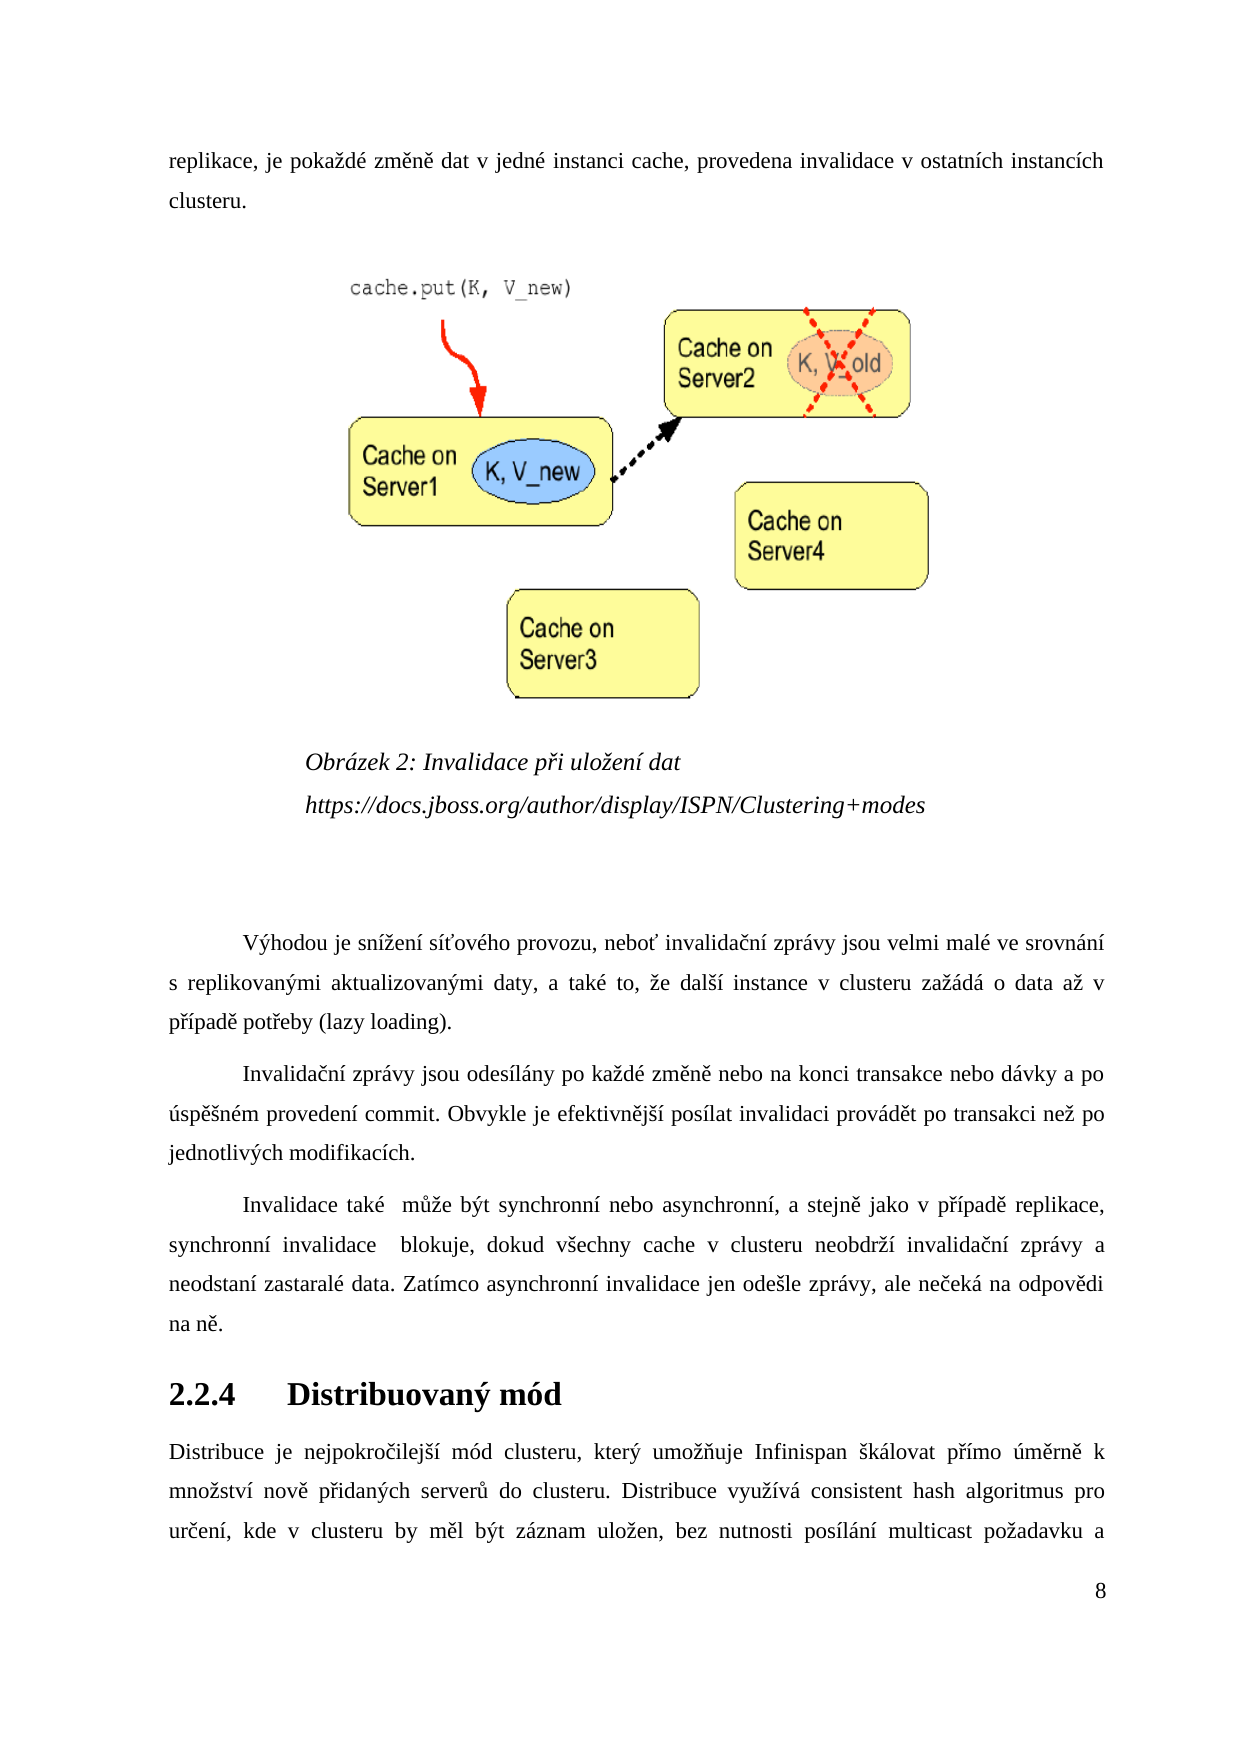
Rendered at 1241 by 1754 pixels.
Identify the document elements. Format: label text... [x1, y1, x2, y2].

text Invalidační zprávy jsou odesílány po každé změně nebo na konci transakce nebo dávky a po úspěšném provedení commit. Obvykle je efektivnější posílat invalidaci provádět po transakci než po jednotlivých modifikacích. [169, 1060, 1106, 1166]
text replikace, je pokaždé změně dat v jedné instanci cache, provedena invalidace v ostatních instancích clusteru. [169, 148, 1106, 213]
picture [305, 251, 971, 733]
text Distribuce je nejpokročilejší mód clusteru, který umožňuje Infinispan škálovat přímo úměrně k množství nově přidaných serverů do clusteru. Distribuce využívá consistent hash algoritmus pro určení, kde v clusteru by měl být záznam uložen, bez nutnosti posílání multicast požadavku a [169, 1438, 1106, 1543]
text Výhodou je snížení síťového provozu, neboť invalidační zprávy jsou velmi malé ve srovnání s replikovanými aktualizovanými daty, a také to, že další instance v clusteru zažádá o data až v případě potřeby (lazy loading). [169, 929, 1106, 1035]
text Obrázek 2: Invalidace při uložení dat https://docs.jboss.org/author/display/ISPN/Clustering+modes [305, 733, 970, 819]
text Invalidace také může být synchronní nebo asynchronní, a stejně jako v případě replikace, synchronní invalidace blokuje, dokud všechny cache v clusteru neobdrží invalidační zprávy a neodstaní zastaralé data. Zatímco asynchronní invalidace jen odešle zprávy, ale nečeká na odpovědi na ně. [169, 1191, 1106, 1336]
subtitle Distribuovaný mód [169, 1374, 1106, 1412]
